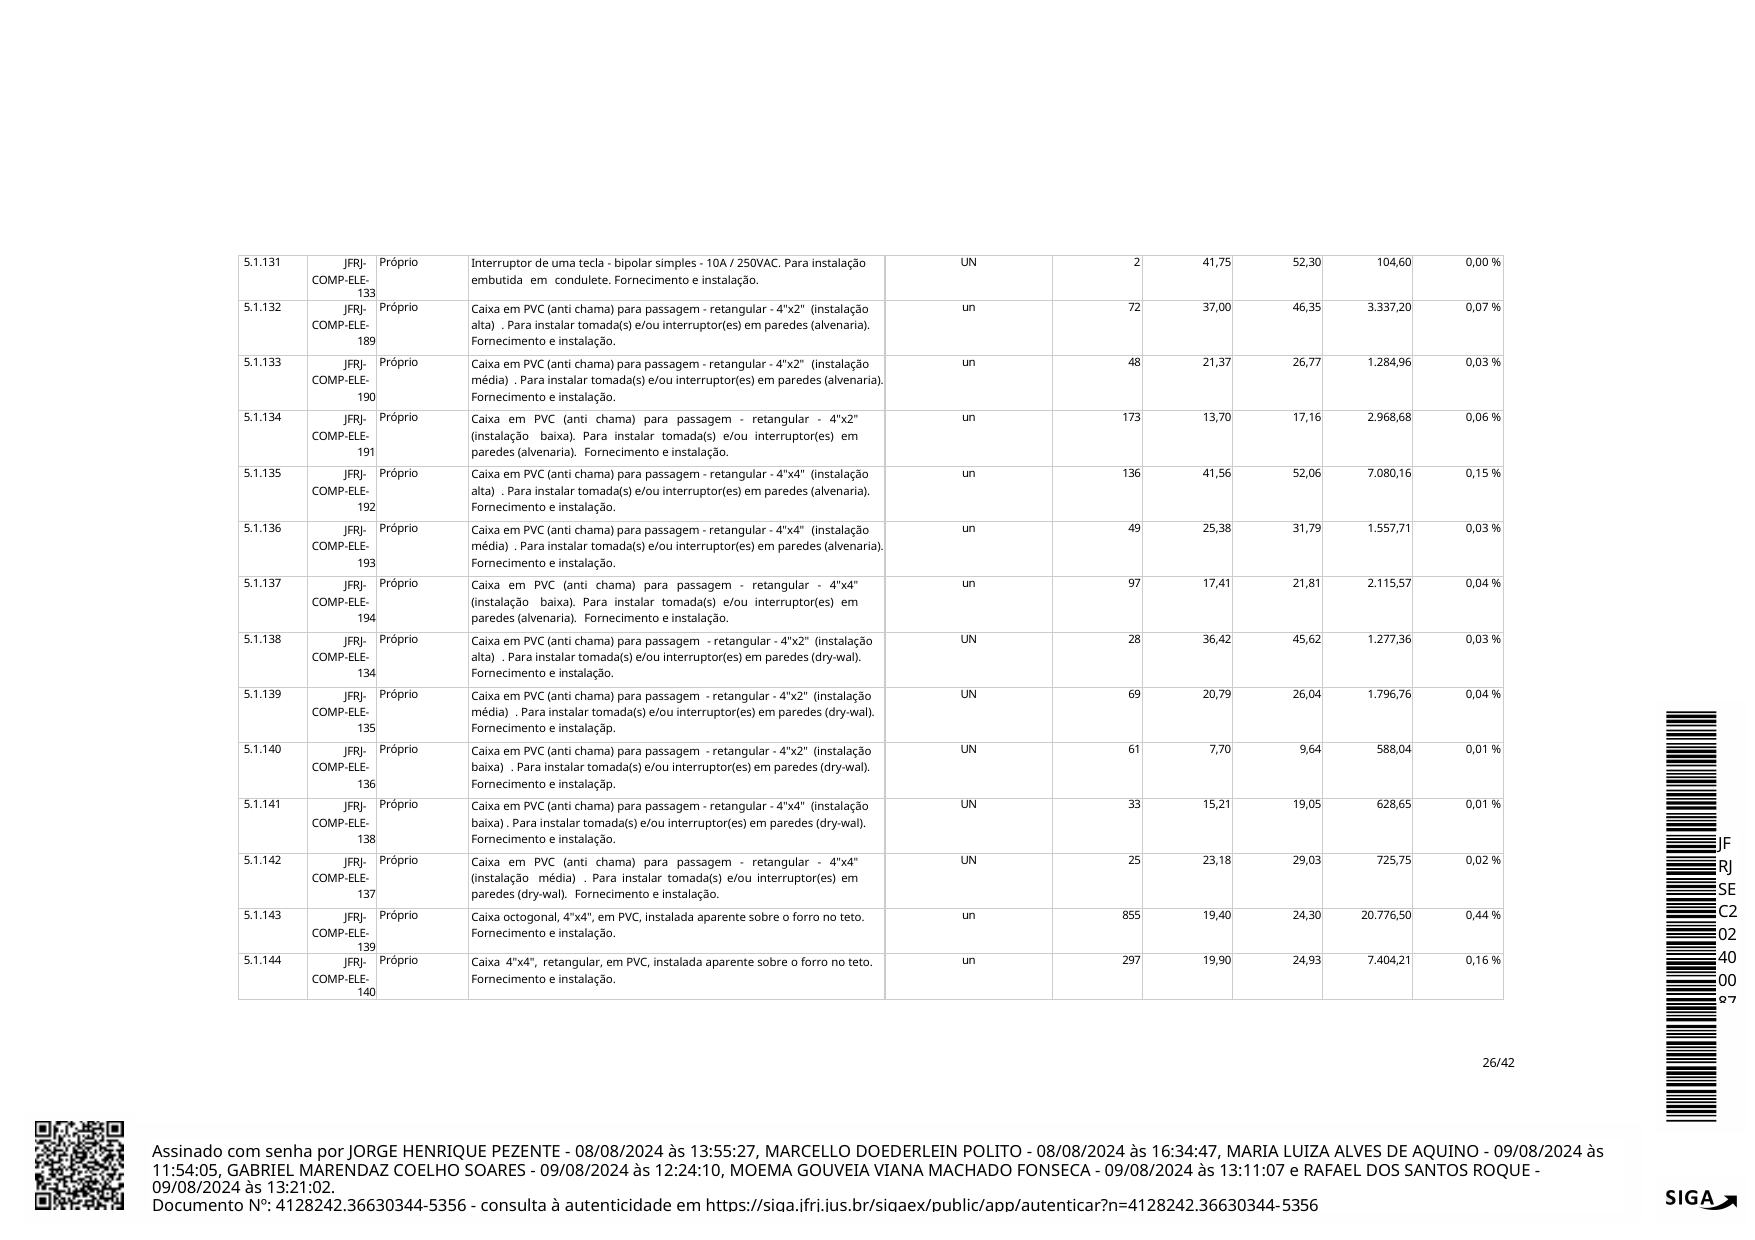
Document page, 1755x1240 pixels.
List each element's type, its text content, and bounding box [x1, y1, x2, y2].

table_cell 5.1.142 [239, 854, 307, 908]
table_cell un [886, 301, 1052, 355]
table_cell JFRJ- COMP-ELE- 135 [308, 688, 376, 742]
table_cell 7,70 [1143, 743, 1232, 797]
table_cell 24,30 [1233, 909, 1322, 953]
table_cell 28 [1053, 633, 1142, 687]
table_cell 628,65 [1323, 799, 1412, 853]
table_cell UN [886, 854, 1052, 908]
table_cell 97 [1053, 577, 1142, 632]
table_cell 0,15 % [1413, 467, 1503, 521]
table_cell 41,56 [1143, 467, 1232, 521]
table_cell Próprio [377, 854, 468, 908]
table_cell JFRJ- COMP-ELE- 190 [308, 356, 376, 410]
table_cell 0,03 % [1413, 633, 1503, 687]
table_cell 31,79 [1233, 522, 1322, 576]
table_cell Próprio [377, 909, 468, 953]
table_cell 1.796,76 [1323, 688, 1412, 742]
table_cell un [886, 909, 1052, 953]
table_cell 5.1.132 [239, 301, 307, 355]
table_cell Caixa em PVC (anti chama) para passagem - retangular - 4"x2" (instalação baixa) . Para instalar tomada(s) e/ou interruptor(es) em paredes (dry-wal). Fornecimento e instalaçãp. [469, 743, 884, 797]
table_cell 0,01 % [1413, 743, 1503, 797]
table_header 41,75 [1143, 256, 1232, 300]
table_cell Caixa em PVC (anti chama) para passagem - retangular - 4"x2" (instalação alta) . Para instalar tomada(s) e/ou interruptor(es) em paredes (dry-wal). Fornecimento e instalação. [469, 633, 884, 687]
text 26/42 [225, 1054, 1515, 1071]
table_cell 2.115,57 [1323, 577, 1412, 632]
table_cell 23,18 [1143, 854, 1232, 908]
table_cell UN [886, 799, 1052, 853]
table_cell 0,01 % [1413, 799, 1503, 853]
table_cell 7.404,21 [1323, 954, 1412, 998]
table_cell 37,00 [1143, 301, 1232, 355]
table_header 0,00 % [1413, 256, 1503, 300]
table_cell Caixa em PVC (anti chama) para passagem - retangular - 4"x2" (instalação baixa). Para instalar tomada(s) e/ou interruptor(es) em paredes (alvenaria). Fornecimento e instalação. [469, 411, 884, 466]
table_cell 1.284,96 [1323, 356, 1412, 410]
table_cell 1.557,71 [1323, 522, 1412, 576]
table_cell 0,03 % [1413, 356, 1503, 410]
table_cell 588,04 [1323, 743, 1412, 797]
table_cell 0,03 % [1413, 522, 1503, 576]
table_cell Próprio [377, 954, 468, 998]
table_cell 297 [1053, 954, 1142, 998]
table_cell 52,06 [1233, 467, 1322, 521]
table_cell JFRJ- COMP-ELE- 137 [308, 854, 376, 908]
table_cell 0,04 % [1413, 688, 1503, 742]
table_header 5.1.131 [239, 256, 307, 300]
table_cell Caixa em PVC (anti chama) para passagem - retangular - 4"x2" (instalação média) . Para instalar tomada(s) e/ou interruptor(es) em paredes (alvenaria). Fornecimento e instalação. [469, 356, 884, 410]
table_cell 17,16 [1233, 411, 1322, 466]
table_cell 15,21 [1143, 799, 1232, 853]
table_cell 5.1.137 [239, 577, 307, 632]
table_cell 26,04 [1233, 688, 1322, 742]
table_cell 5.1.143 [239, 909, 307, 953]
table_cell 0,44 % [1413, 909, 1503, 953]
table_cell 5.1.135 [239, 467, 307, 521]
table_cell 72 [1053, 301, 1142, 355]
table_cell Próprio [377, 411, 468, 466]
table_cell 2.968,68 [1323, 411, 1412, 466]
table_cell Próprio [377, 743, 468, 797]
table_cell 21,81 [1233, 577, 1322, 632]
table_cell JFRJ- COMP-ELE- 193 [308, 522, 376, 576]
table_cell 5.1.141 [239, 799, 307, 853]
table_cell 36,42 [1143, 633, 1232, 687]
table_cell JFRJ- COMP-ELE- 138 [308, 799, 376, 853]
table_cell 725,75 [1323, 854, 1412, 908]
table_cell 5.1.144 [239, 954, 307, 998]
table_cell 20,79 [1143, 688, 1232, 742]
table_header UN [886, 256, 1052, 300]
table_cell JFRJ- COMP-ELE- 191 [308, 411, 376, 466]
table_cell 33 [1053, 799, 1142, 853]
table_cell Próprio [377, 522, 468, 576]
table_cell JFRJ- COMP-ELE- 139 [308, 909, 376, 953]
table_cell 5.1.140 [239, 743, 307, 797]
table_cell 25 [1053, 854, 1142, 908]
table_cell 0,16 % [1413, 954, 1503, 998]
table_cell 0,07 % [1413, 301, 1503, 355]
table_cell 5.1.138 [239, 633, 307, 687]
table_cell Próprio [377, 799, 468, 853]
table_cell 5.1.136 [239, 522, 307, 576]
table_header 52,30 [1233, 256, 1322, 300]
table_cell 20.776,50 [1323, 909, 1412, 953]
table_header Interruptor de uma tecla - bipolar simples - 10A / 250VAC. Para instalação embutida em condulete. Fornecimento e instalação. [469, 256, 884, 300]
table_cell Caixa em PVC (anti chama) para passagem - retangular - 4"x4" (instalação baixa). Para instalar tomada(s) e/ou interruptor(es) em paredes (alvenaria). Fornecimento e instalação. [469, 577, 884, 632]
table_cell 13,70 [1143, 411, 1232, 466]
table_cell 5.1.134 [239, 411, 307, 466]
table_cell un [886, 356, 1052, 410]
table_cell Próprio [377, 467, 468, 521]
table_cell 49 [1053, 522, 1142, 576]
table_cell 0,04 % [1413, 577, 1503, 632]
table_cell Próprio [377, 577, 468, 632]
table_cell 29,03 [1233, 854, 1322, 908]
table_cell Caixa 4"x4", retangular, em PVC, instalada aparente sobre o forro no teto. Fornecimento e instalação. [469, 954, 884, 998]
table_header Próprio [377, 256, 468, 300]
table_cell 1.277,36 [1323, 633, 1412, 687]
table_header 104,60 [1323, 256, 1412, 300]
table_cell 61 [1053, 743, 1142, 797]
table_cell 19,40 [1143, 909, 1232, 953]
table_cell 19,05 [1233, 799, 1322, 853]
table_cell 69 [1053, 688, 1142, 742]
table_cell 855 [1053, 909, 1142, 953]
table_cell JFRJ- COMP-ELE- 194 [308, 577, 376, 632]
table_cell 45,62 [1233, 633, 1322, 687]
table_cell un [886, 954, 1052, 998]
table_cell 21,37 [1143, 356, 1232, 410]
table_cell Caixa em PVC (anti chama) para passagem - retangular - 4"x4" (instalação baixa) . Para instalar tomada(s) e/ou interruptor(es) em paredes (dry-wal). Fornecimento e instalação. [469, 799, 884, 853]
table_cell JFRJ- COMP-ELE- 136 [308, 743, 376, 797]
table_cell Próprio [377, 688, 468, 742]
table_cell 24,93 [1233, 954, 1322, 998]
table_cell Caixa em PVC (anti chama) para passagem - retangular - 4"x2" (instalação média) . Para instalar tomada(s) e/ou interruptor(es) em paredes (dry-wal). Fornecimento e instalaçãp. [469, 688, 884, 742]
table_cell un [886, 411, 1052, 466]
table_cell Caixa octogonal, 4"x4", em PVC, instalada aparente sobre o forro no teto. Fornecimento e instalação. [469, 909, 884, 953]
table_cell 7.080,16 [1323, 467, 1412, 521]
table_cell 173 [1053, 411, 1142, 466]
table_cell Caixa em PVC (anti chama) para passagem - retangular - 4"x4" (instalação média) . Para instalar tomada(s) e/ou interruptor(es) em paredes (alvenaria). Fornecimento e instalação. [469, 522, 884, 576]
table_header 2 [1053, 256, 1142, 300]
table_cell 46,35 [1233, 301, 1322, 355]
table_cell JFRJ- COMP-ELE- 140 [308, 954, 376, 998]
table_cell 0,06 % [1413, 411, 1503, 466]
table_cell Caixa em PVC (anti chama) para passagem - retangular - 4"x4" (instalação alta) . Para instalar tomada(s) e/ou interruptor(es) em paredes (alvenaria). Fornecimento e instalação. [469, 467, 884, 521]
table_cell 5.1.133 [239, 356, 307, 410]
table_cell Próprio [377, 301, 468, 355]
table_cell un [886, 467, 1052, 521]
table_cell 3.337,20 [1323, 301, 1412, 355]
table_cell 26,77 [1233, 356, 1322, 410]
table_cell 136 [1053, 467, 1142, 521]
table_cell UN [886, 688, 1052, 742]
table_cell Próprio [377, 356, 468, 410]
table_cell 25,38 [1143, 522, 1232, 576]
table_cell Próprio [377, 633, 468, 687]
table_cell Caixa em PVC (anti chama) para passagem - retangular - 4"x2" (instalação alta) . Para instalar tomada(s) e/ou interruptor(es) em paredes (alvenaria). Fornecimento e instalação. [469, 301, 884, 355]
table_cell UN [886, 633, 1052, 687]
table_cell UN [886, 743, 1052, 797]
table_cell un [886, 577, 1052, 632]
table_cell 19,90 [1143, 954, 1232, 998]
table_cell 9,64 [1233, 743, 1322, 797]
table_cell 17,41 [1143, 577, 1232, 632]
table_cell JFRJ- COMP-ELE- 189 [308, 301, 376, 355]
table_cell 5.1.139 [239, 688, 307, 742]
table_cell JFRJ- COMP-ELE- 134 [308, 633, 376, 687]
table_header JFRJ- COMP-ELE- 133 [308, 256, 376, 300]
table_cell 0,02 % [1413, 854, 1503, 908]
table_cell Caixa em PVC (anti chama) para passagem - retangular - 4"x4" (instalação média) . Para instalar tomada(s) e/ou interruptor(es) em paredes (dry-wal). Fornecimento e instalação. [469, 854, 884, 908]
table_cell un [886, 522, 1052, 576]
table_cell JFRJ- COMP-ELE- 192 [308, 467, 376, 521]
text JFRJSEC202400087A [1718, 832, 1739, 1002]
table_cell 48 [1053, 356, 1142, 410]
